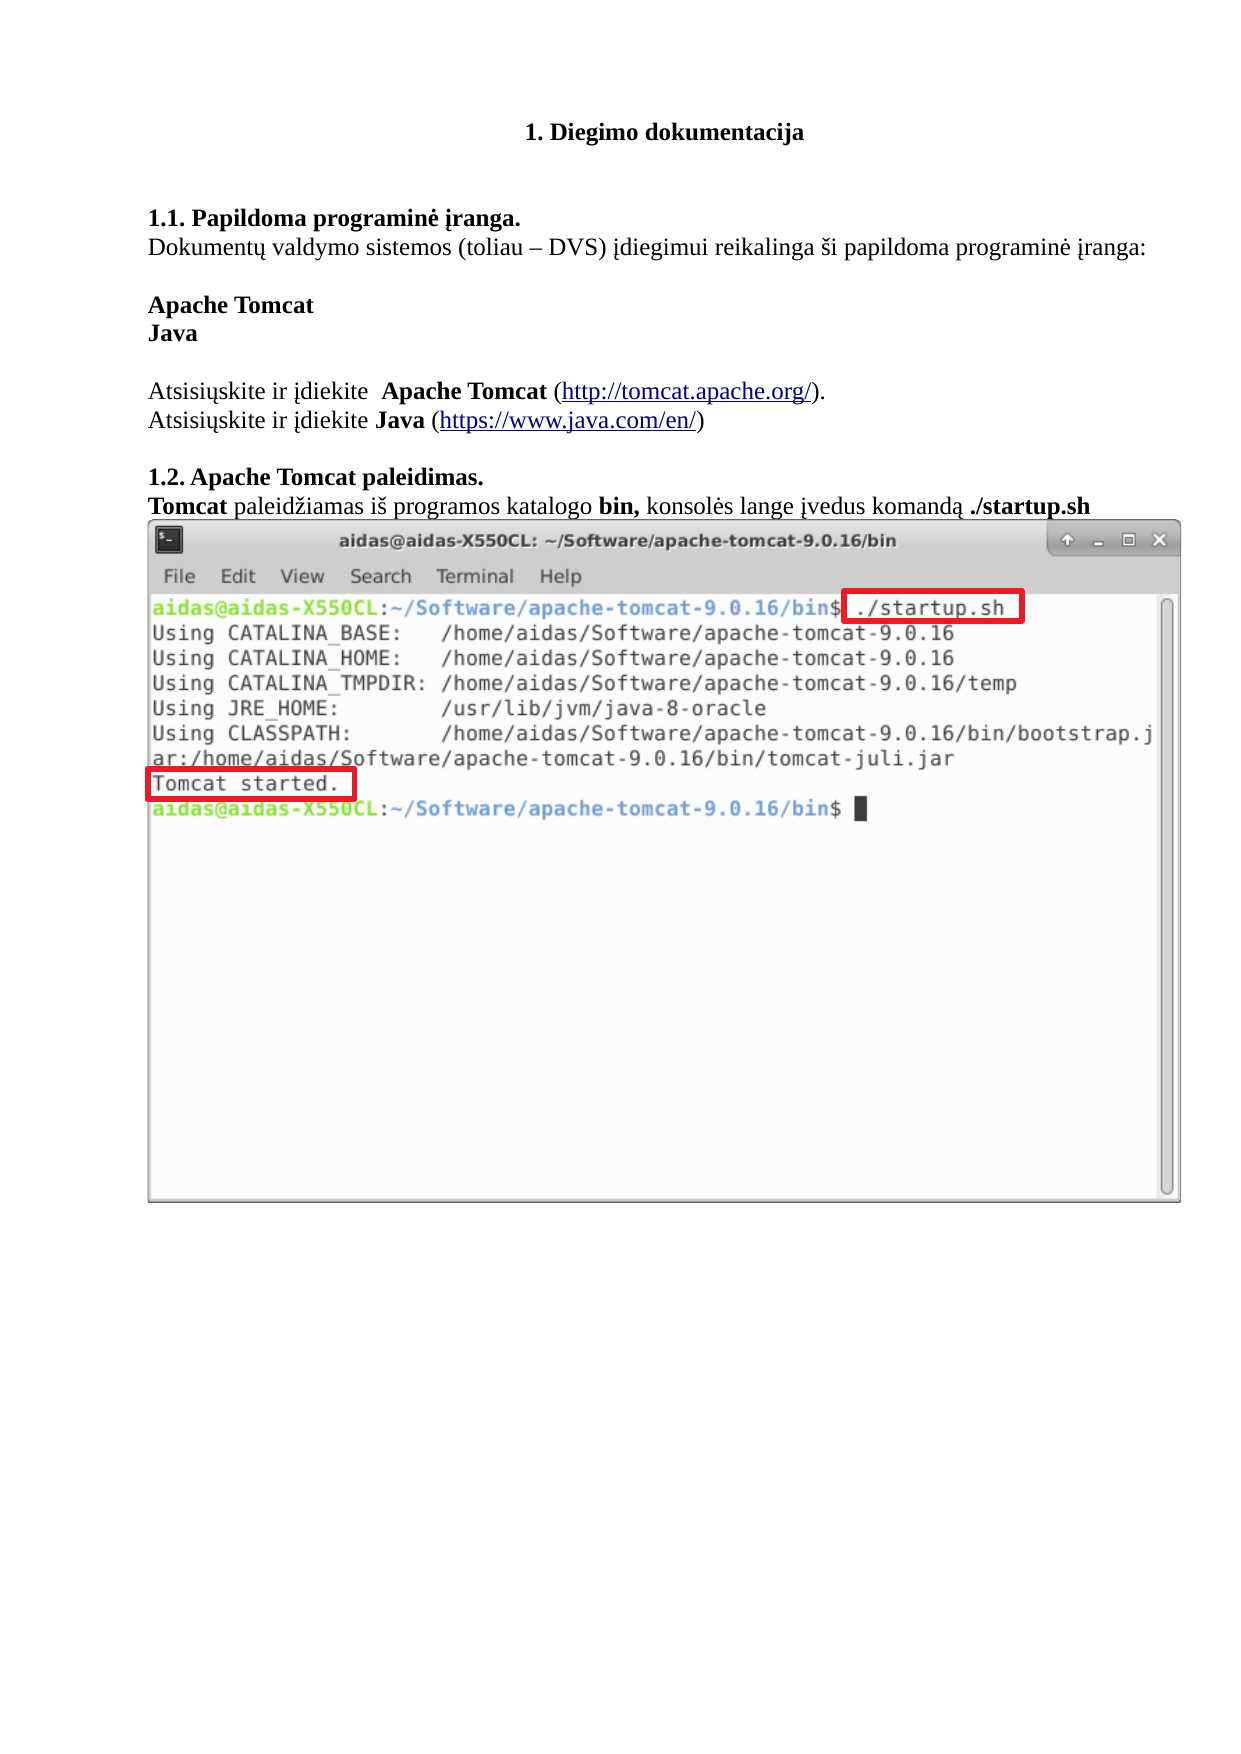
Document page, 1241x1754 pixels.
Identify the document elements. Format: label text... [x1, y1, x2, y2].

text Apache Tomcat [148, 290, 1181, 318]
picture [147, 519, 1182, 1203]
text 1. Diegimo dokumentacija [148, 117, 1181, 146]
text Atsisiųskite ir įdiekite Java (https://www.java.com/en/) [148, 405, 1181, 433]
picture [151, 772, 352, 796]
text Atsisiųskite ir įdiekite Apache Tomcat (http://tomcat.apache.org/). [148, 376, 1181, 405]
text Dokumentų valdymo sistemos (toliau – DVS) įdiegimui reikalinga ši papildoma programinė įranga: [148, 232, 1181, 261]
text 1.2. Apache Tomcat paleidimas. [148, 462, 1181, 491]
text 1.1. Papildoma programinė įranga. [148, 203, 1181, 232]
text Java [148, 318, 1181, 347]
text Tomcat paleidžiamas iš programos katalogo bin, konsolės lange įvedus komandą ./startup.sh [148, 491, 1181, 519]
